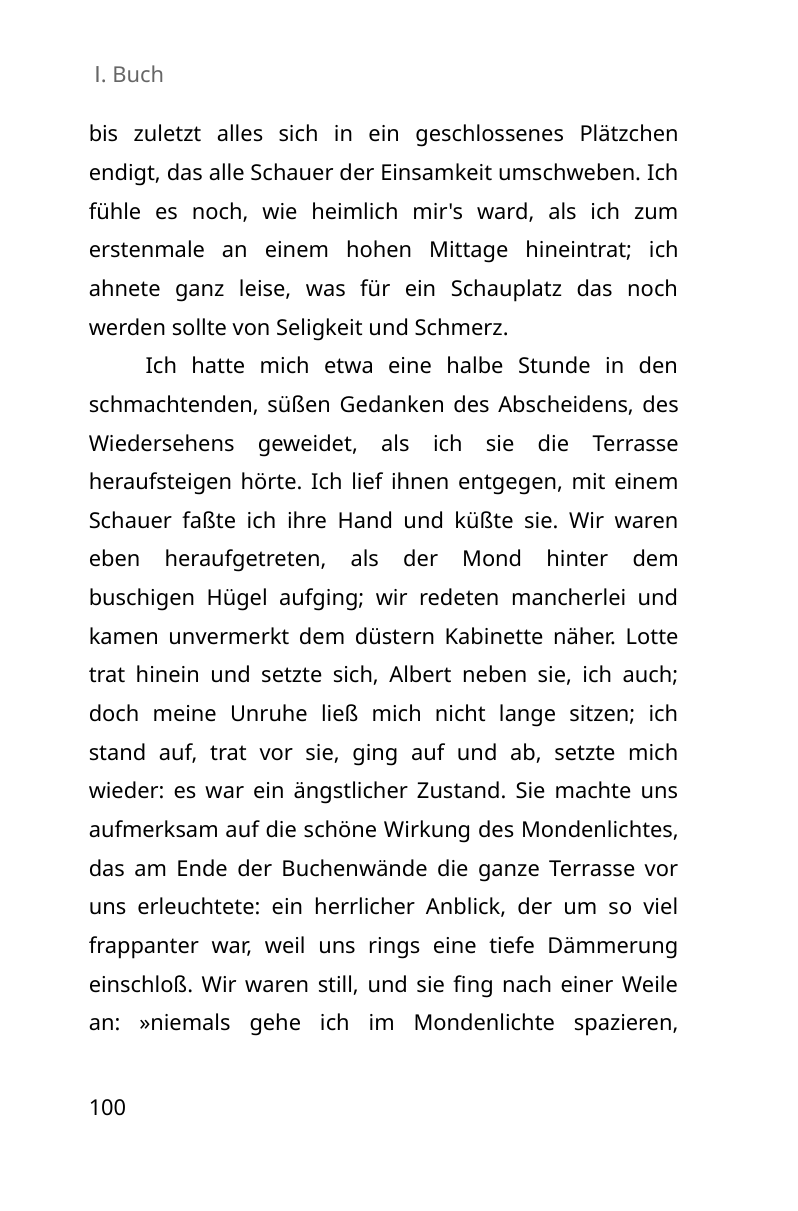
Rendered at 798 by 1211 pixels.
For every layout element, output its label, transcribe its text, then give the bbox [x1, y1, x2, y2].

text bis zuletzt alles sich in ein geschlossenes Plätzchen endigt, das alle Schauer der Einsamkeit umschweben. Ich fühle es noch, wie heimlich mir's ward, als ich zum erstenmale an einem hohen Mittage hineintrat; ich ahnete ganz leise, was für ein Schauplatz das noch werden sollte von Seligkeit und Schmerz. [88, 118, 679, 341]
text Ich hatte mich etwa eine halbe Stunde in den schmachtenden, süßen Gedanken des Abscheidens, des Wiedersehens geweidet, als ich sie die Terrasse heraufsteigen hörte. Ich lief ihnen entgegen, mit einem Schauer faßte ich ihre Hand und küßte sie. Wir waren eben heraufgetreten, als der Mond hinter dem buschigen Hügel aufging; wir redeten mancherlei und kamen unvermerkt dem düstern Kabinette näher. Lotte trat hinein und setzte sich, Albert neben sie, ich auch; doch meine Unruhe ließ mich nicht lange sitzen; ich stand auf, trat vor sie, ging auf und ab, setzte mich wieder: es war ein ängstlicher Zustand. Sie machte uns aufmerksam auf die schöne Wirkung des Mondenlichtes, das am Ende der Buchenwände die ganze Terrasse vor uns erleuchtete: ein herrlicher Anblick, der um so viel frappanter war, weil uns rings eine tiefe Dämmerung einschloß. Wir waren still, und sie fing nach einer Weile an: »niemals gehe ich im Mondenlichte spazieren, [88, 350, 679, 1037]
